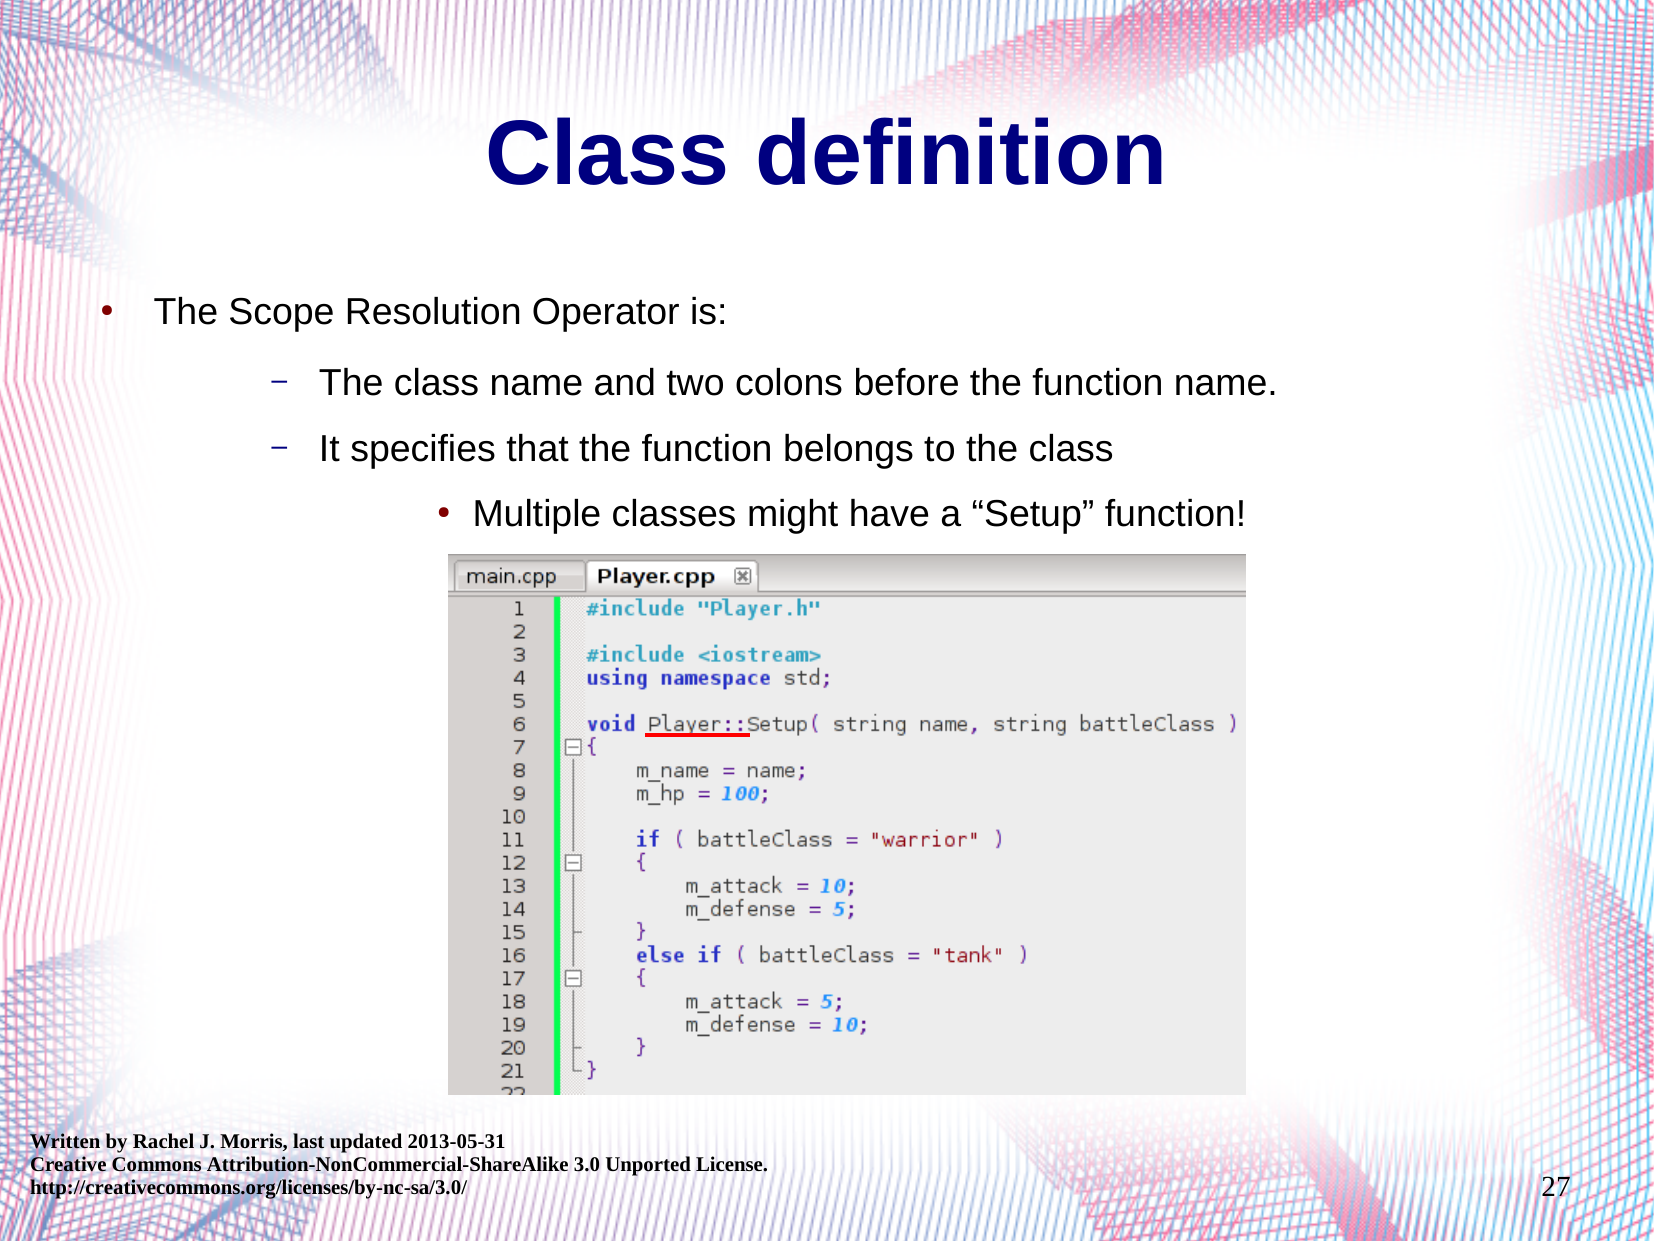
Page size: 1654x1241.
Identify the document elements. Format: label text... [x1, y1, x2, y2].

picture [0, 0, 1654, 1241]
title Class definition [82, 49, 1571, 257]
list The Scope Resolution Operator is: The class name and two colons before the function name. It specifies that the function belongs to the class Multiple classes might have a “Setup” function! [82, 290, 1571, 535]
